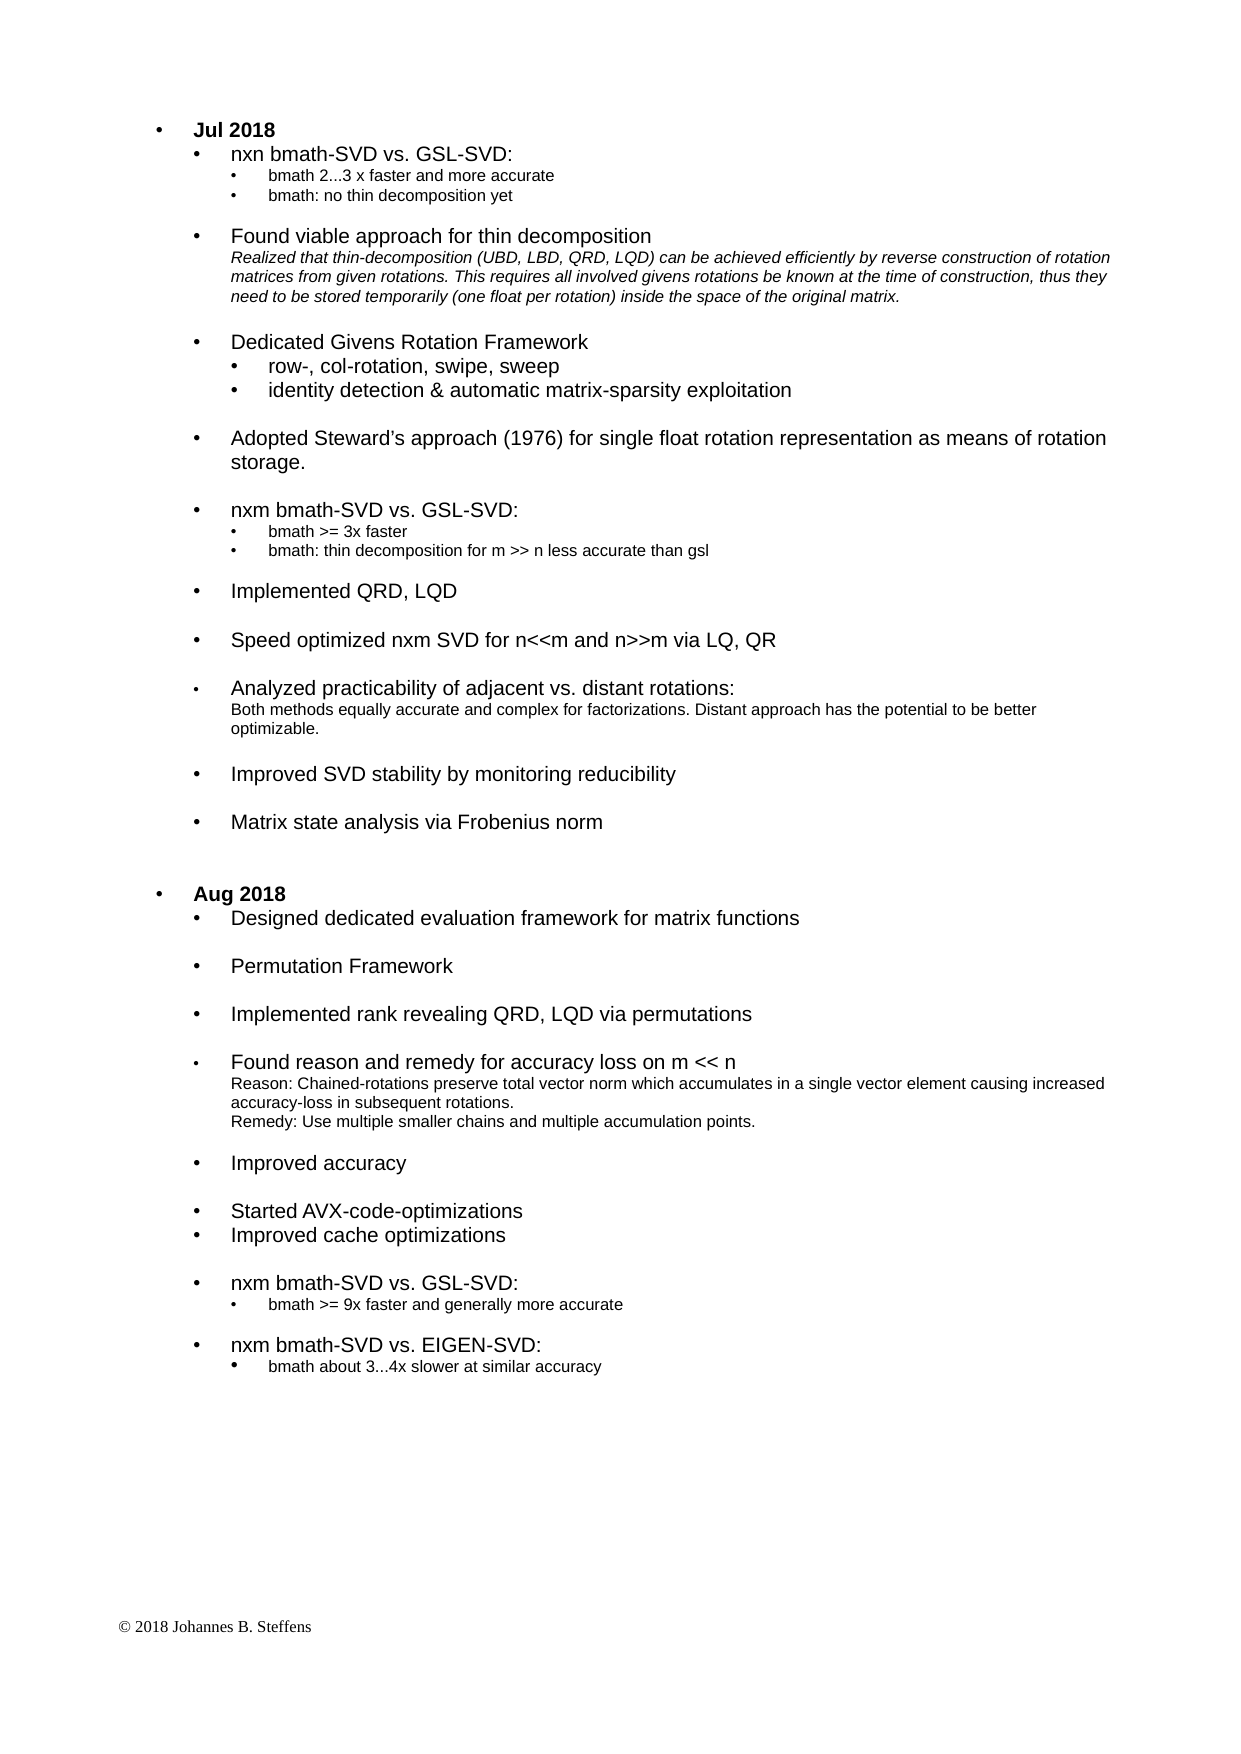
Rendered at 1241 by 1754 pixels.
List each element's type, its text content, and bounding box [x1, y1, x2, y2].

list Implemented QRD, LQD [193, 579, 1122, 603]
list Implemented rank revealing QRD, LQD via permutations [193, 1002, 1122, 1026]
list bmath: no thin decomposition yet [231, 186, 1122, 205]
list Improved SVD stability by monitoring reducibility [193, 762, 1122, 786]
list Matrix state analysis via Frobenius norm [193, 810, 1122, 834]
list Designed dedicated evaluation framework for matrix functions [193, 906, 1122, 930]
list Analyzed practicability of adjacent vs. distant rotations: Both methods equally accurate and complex for factorizations. Distant approach has the potential to be better optimizable. [193, 675, 1122, 738]
list Improved accuracy [193, 1150, 1122, 1174]
list Found viable approach for thin decomposition [193, 224, 1122, 248]
list nxn bmath-SVD vs. GSL-SVD: [193, 142, 1122, 166]
list row-, col-rotation, swipe, sweep [231, 353, 1122, 378]
list nxm bmath-SVD vs. EIGEN-SVD: [193, 1333, 1122, 1357]
list Speed optimized nxm SVD for n<<m and n>>m via LQ, QR [193, 627, 1122, 651]
list nxm bmath-SVD vs. GSL-SVD: [193, 1271, 1122, 1294]
list Permutation Framework [193, 954, 1122, 978]
list Aug 2018 [156, 882, 1122, 906]
list bmath >= 3x faster [231, 522, 1122, 541]
list identity detection & automatic matrix-sparsity exploitation [231, 378, 1122, 402]
list Improved cache optimizations [193, 1222, 1122, 1247]
list bmath about 3...4x slower at similar accuracy [231, 1357, 1122, 1401]
list Jul 2018 [156, 118, 1122, 142]
list bmath: thin decomposition for m >> n less accurate than gsl [231, 541, 1122, 560]
list nxm bmath-SVD vs. GSL-SVD: [193, 498, 1122, 522]
list Adopted Steward’s approach (1976) for single float rotation representation as means of rotation storage. [193, 426, 1122, 474]
list Dedicated Givens Rotation Framework [193, 329, 1122, 353]
list Found reason and remedy for accuracy loss on m << n Reason: Chained-rotations preserve total vector norm which accumulates in a single vector element causing increased accuracy-loss in subsequent rotations. Remedy: Use multiple smaller chains and multiple accumulation points. [193, 1050, 1122, 1131]
list bmath 2...3 x faster and more accurate [231, 166, 1122, 186]
list Realized that thin-decomposition (UBD, LBD, QRD, LQD) can be achieved efficiently by reverse construction of rotation matrices from given rotations. This requires all involved givens rotations be known at the time of construction, thus they need to be stored temporarily (one float per rotation) inside the space of the original matrix. [193, 248, 1122, 329]
list bmath >= 9x faster and generally more accurate [231, 1294, 1122, 1314]
list Started AVX-code-optimizations [193, 1198, 1122, 1222]
